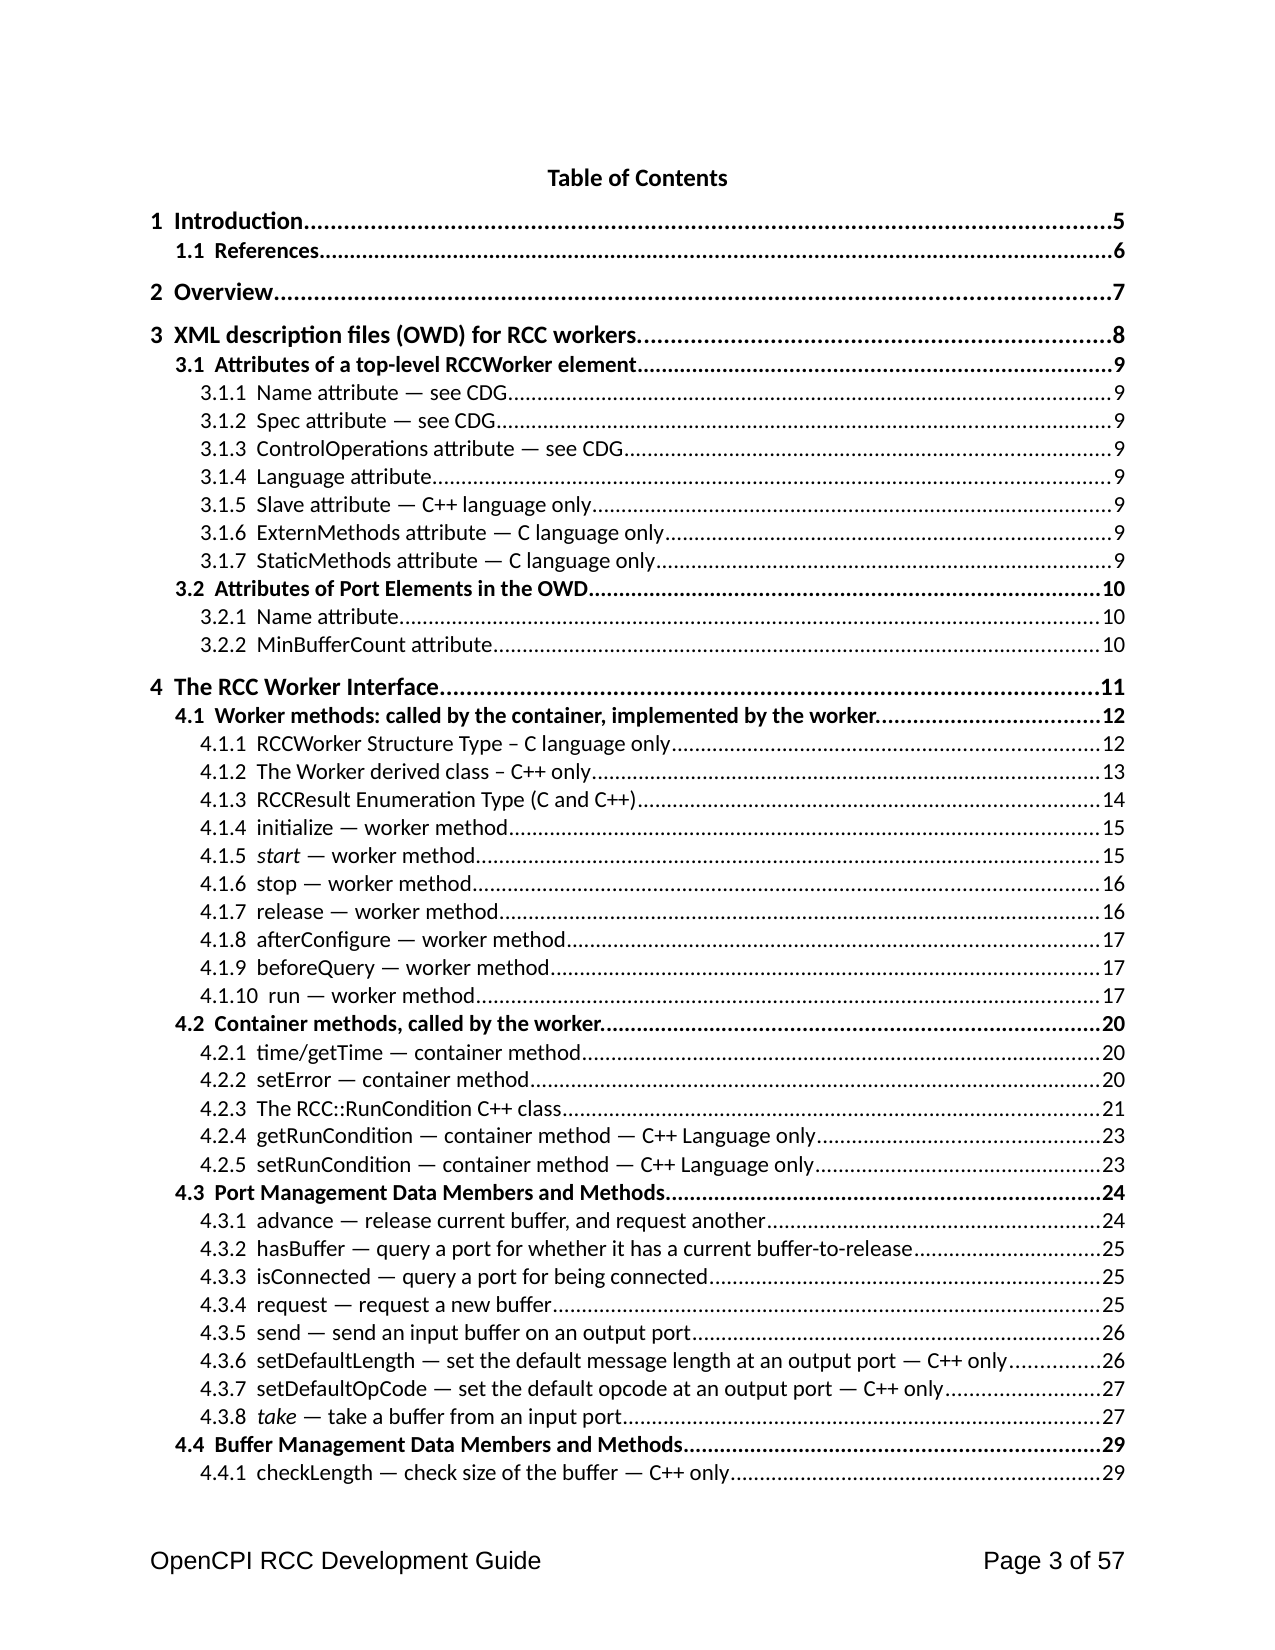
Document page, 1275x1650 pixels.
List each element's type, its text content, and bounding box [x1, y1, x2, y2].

text 4.2.3 The RCC::RunCondition C++ class 21 [200, 1094, 1125, 1122]
text 3.1 Attributes of a top-level RCCWorker element 9 [175, 350, 1125, 378]
text 4.1.4 initialize — worker method 15 [200, 813, 1125, 841]
text 4.2.2 setError — container method 20 [200, 1066, 1125, 1094]
text 3.1.4 Language attribute 9 [200, 462, 1125, 490]
text 4.2.5 setRunCondition — container method — C++ Language only 23 [200, 1150, 1125, 1178]
text 4.1.6 stop — worker method 16 [200, 869, 1125, 897]
text 4.4.1 checkLength — check size of the buffer — C++ only 29 [200, 1458, 1125, 1486]
text 4.3.8 take — take a buffer from an input port 27 [200, 1402, 1125, 1430]
text 4 The RCC Worker Interface 11 [150, 671, 1125, 701]
text 4.2 Container methods, called by the worker. 20 [175, 1009, 1125, 1038]
text 4.3.6 setDefaultLength — set the default message length at an output port — C++ only 26 [200, 1346, 1125, 1374]
text 4.1.3 RCCResult Enumeration Type (C and C++) 14 [200, 785, 1125, 813]
text 4.4 Buffer Management Data Members and Methods 29 [175, 1430, 1125, 1458]
text 3.2.2 MinBufferCount attribute 10 [200, 630, 1125, 658]
text 4.3 Port Management Data Members and Methods 24 [175, 1178, 1125, 1206]
text 4.1.9 beforeQuery — worker method 17 [200, 953, 1125, 982]
text 4.1.2 The Worker derived class – C++ only 13 [200, 757, 1125, 785]
text 3.2 Attributes of Port Elements in the OWD 10 [175, 574, 1125, 602]
text 1 Introduction 5 [150, 206, 1125, 236]
text 4.3.3 isConnected — query a port for being connected 25 [200, 1262, 1125, 1290]
text 4.1.7 release — worker method 16 [200, 897, 1125, 926]
text 3.1.6 ExternMethods attribute — C language only 9 [200, 518, 1125, 546]
text 3.1.3 ControlOperations attribute — see CDG 9 [200, 434, 1125, 462]
text 3 XML description files (OWD) for RCC workers. 8 [150, 319, 1125, 350]
text 4.3.7 setDefaultOpCode — set the default opcode at an output port — C++ only 27 [200, 1374, 1125, 1402]
text 4.3.2 hasBuffer — query a port for whether it has a current buffer-to-release 25 [200, 1234, 1125, 1262]
text 3.2.1 Name attribute 10 [200, 602, 1125, 630]
text Table of Contents [150, 162, 1125, 193]
text 4.1.8 afterConfigure — worker method 17 [200, 926, 1125, 953]
text 4.1.1 RCCWorker Structure Type – C language only 12 [200, 729, 1125, 757]
text 3.1.7 StaticMethods attribute — C language only 9 [200, 546, 1125, 574]
text 3.1.2 Spec attribute — see CDG 9 [200, 406, 1125, 434]
text 4.3.4 request — request a new buffer 25 [200, 1290, 1125, 1318]
text 4.3.1 advance — release current buffer, and request another 24 [200, 1206, 1125, 1234]
text 1.1 References 6 [175, 236, 1125, 264]
text 3.1.1 Name attribute — see CDG 9 [200, 378, 1125, 406]
text 4.1.10 run — worker method 17 [200, 982, 1125, 1009]
text 4.3.5 send — send an input buffer on an output port 26 [200, 1318, 1125, 1346]
text 4.1.5 start — worker method 15 [200, 841, 1125, 869]
text 4.1 Worker methods: called by the container, implemented by the worker. 12 [175, 701, 1125, 729]
text 4.2.1 time/getTime — container method 20 [200, 1038, 1125, 1066]
text 3.1.5 Slave attribute — C++ language only 9 [200, 490, 1125, 518]
text 4.2.4 getRunCondition — container method — C++ Language only 23 [200, 1122, 1125, 1150]
text 2 Overview 7 [150, 277, 1125, 307]
